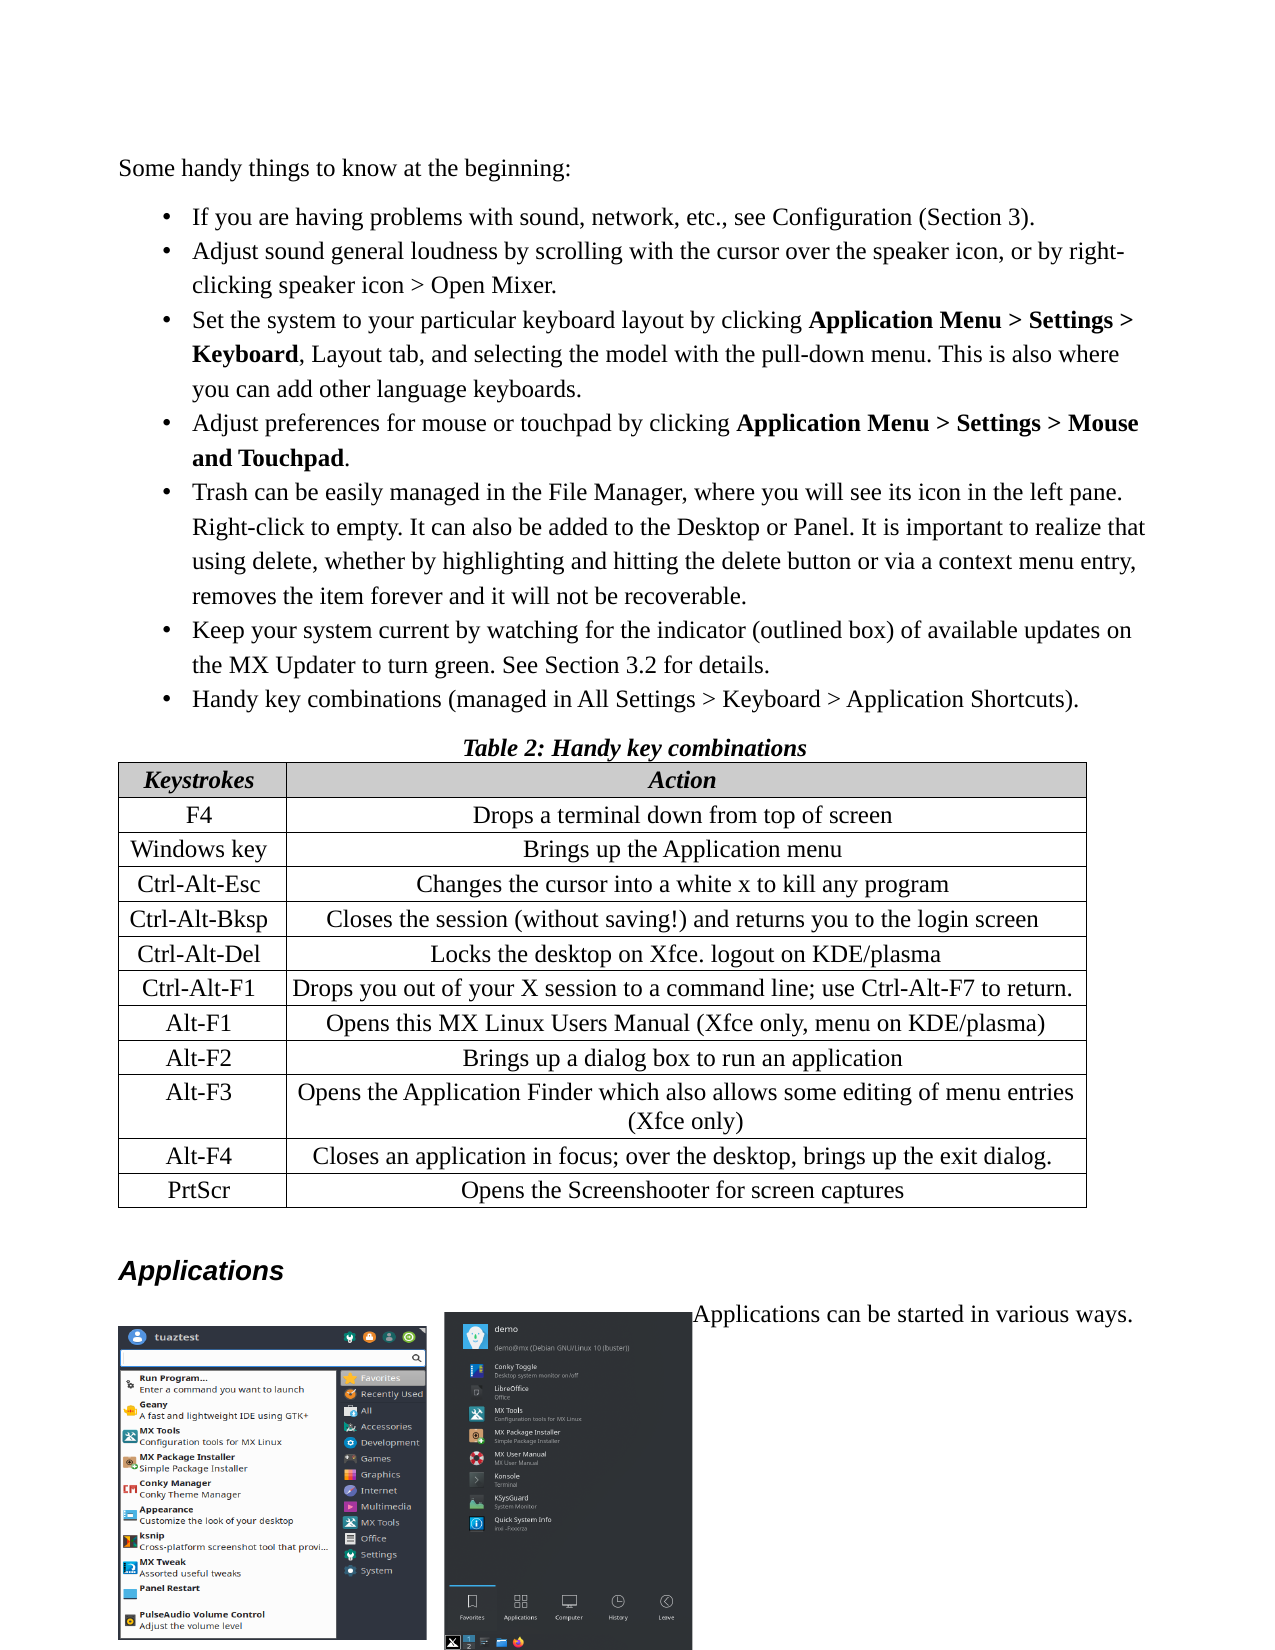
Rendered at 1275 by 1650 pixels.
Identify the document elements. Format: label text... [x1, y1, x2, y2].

list Adjust preferences for mouse or touchpad by clicking Application Menu > Settings > Mouse and Touchpad. [162, 408, 1157, 472]
table_cell Drops you out of your X session to a command line; use Ctrl-Alt-F7 to return. [287, 971, 1086, 1005]
table_cell Ctrl-Alt-Esc [119, 867, 286, 901]
table_cell Alt-F4 [119, 1139, 286, 1172]
table_header Action [287, 763, 1086, 797]
table_cell Alt-F3 [119, 1075, 286, 1138]
table_cell Locks the desktop on Xfce. logout on KDE/plasma [287, 937, 1086, 970]
table_cell Ctrl-Alt-F1 [119, 971, 286, 1005]
table_cell Ctrl-Alt-Bksp [119, 902, 286, 936]
table_cell Closes an application in focus; over the desktop, brings up the exit dialog. [287, 1139, 1086, 1172]
text Applications can be started in various ways. [118, 1299, 1157, 1327]
table_cell Brings up the Application menu [287, 833, 1086, 866]
table_cell Windows key [119, 833, 286, 866]
table_cell Alt-F2 [119, 1041, 286, 1074]
picture [118, 1326, 427, 1640]
list If you are having problems with sound, network, etc., see Configuration (Section 3). [162, 202, 1157, 230]
list Trash can be easily managed in the File Manager, where you will see its icon in the left pane. Right-click to empty. It can also be added to the Desktop or Panel. It is important to realize that using delete, whether by highlighting and hitting the delete button or via a context menu entry, removes the item forever and it will not be recoverable. [162, 477, 1157, 610]
table_cell Ctrl-Alt-Del [119, 937, 286, 970]
text Some handy things to know at the beginning: [118, 153, 1157, 181]
list Keep your system current by watching for the indicator (outlined box) of available updates on the MX Updater to turn green. See Section 3.2 for details. [162, 615, 1157, 679]
subtitle Table 2: Handy key combinations [118, 733, 1157, 762]
picture [444, 1312, 693, 1650]
table_cell Closes the session (without saving!) and returns you to the login screen [287, 902, 1086, 936]
list Handy key combinations (managed in All Settings > Keyboard > Application Shortcuts). [162, 684, 1157, 713]
table_cell Drops a terminal down from top of screen [287, 798, 1086, 832]
table_cell F4 [119, 798, 286, 832]
table_cell PrtScr [119, 1174, 286, 1207]
list Adjust sound general loudness by scrolling with the cursor over the speaker icon, or by right-clicking speaker icon > Open Mixer. [162, 236, 1157, 299]
table_header Keystrokes [119, 763, 286, 797]
list Set the system to your particular keyboard layout by clicking Application Menu > Settings > Keyboard, Layout tab, and selecting the model with the pull-down menu. This is also where you can add other language keyboards. [162, 305, 1157, 403]
table_cell Brings up a dialog box to run an application [287, 1041, 1086, 1074]
table_cell Opens this MX Linux Users Manual (Xfce only, menu on KDE/plasma) [287, 1006, 1086, 1040]
table_cell Alt-F1 [119, 1006, 286, 1040]
subtitle Applications [118, 1254, 1157, 1286]
table_cell Opens the Screenshooter for screen captures [287, 1174, 1086, 1207]
table_cell Opens the Application Finder which also allows some editing of menu entries (Xfce only) [287, 1075, 1086, 1138]
table_cell Changes the cursor into a white x to kill any program [287, 867, 1086, 901]
